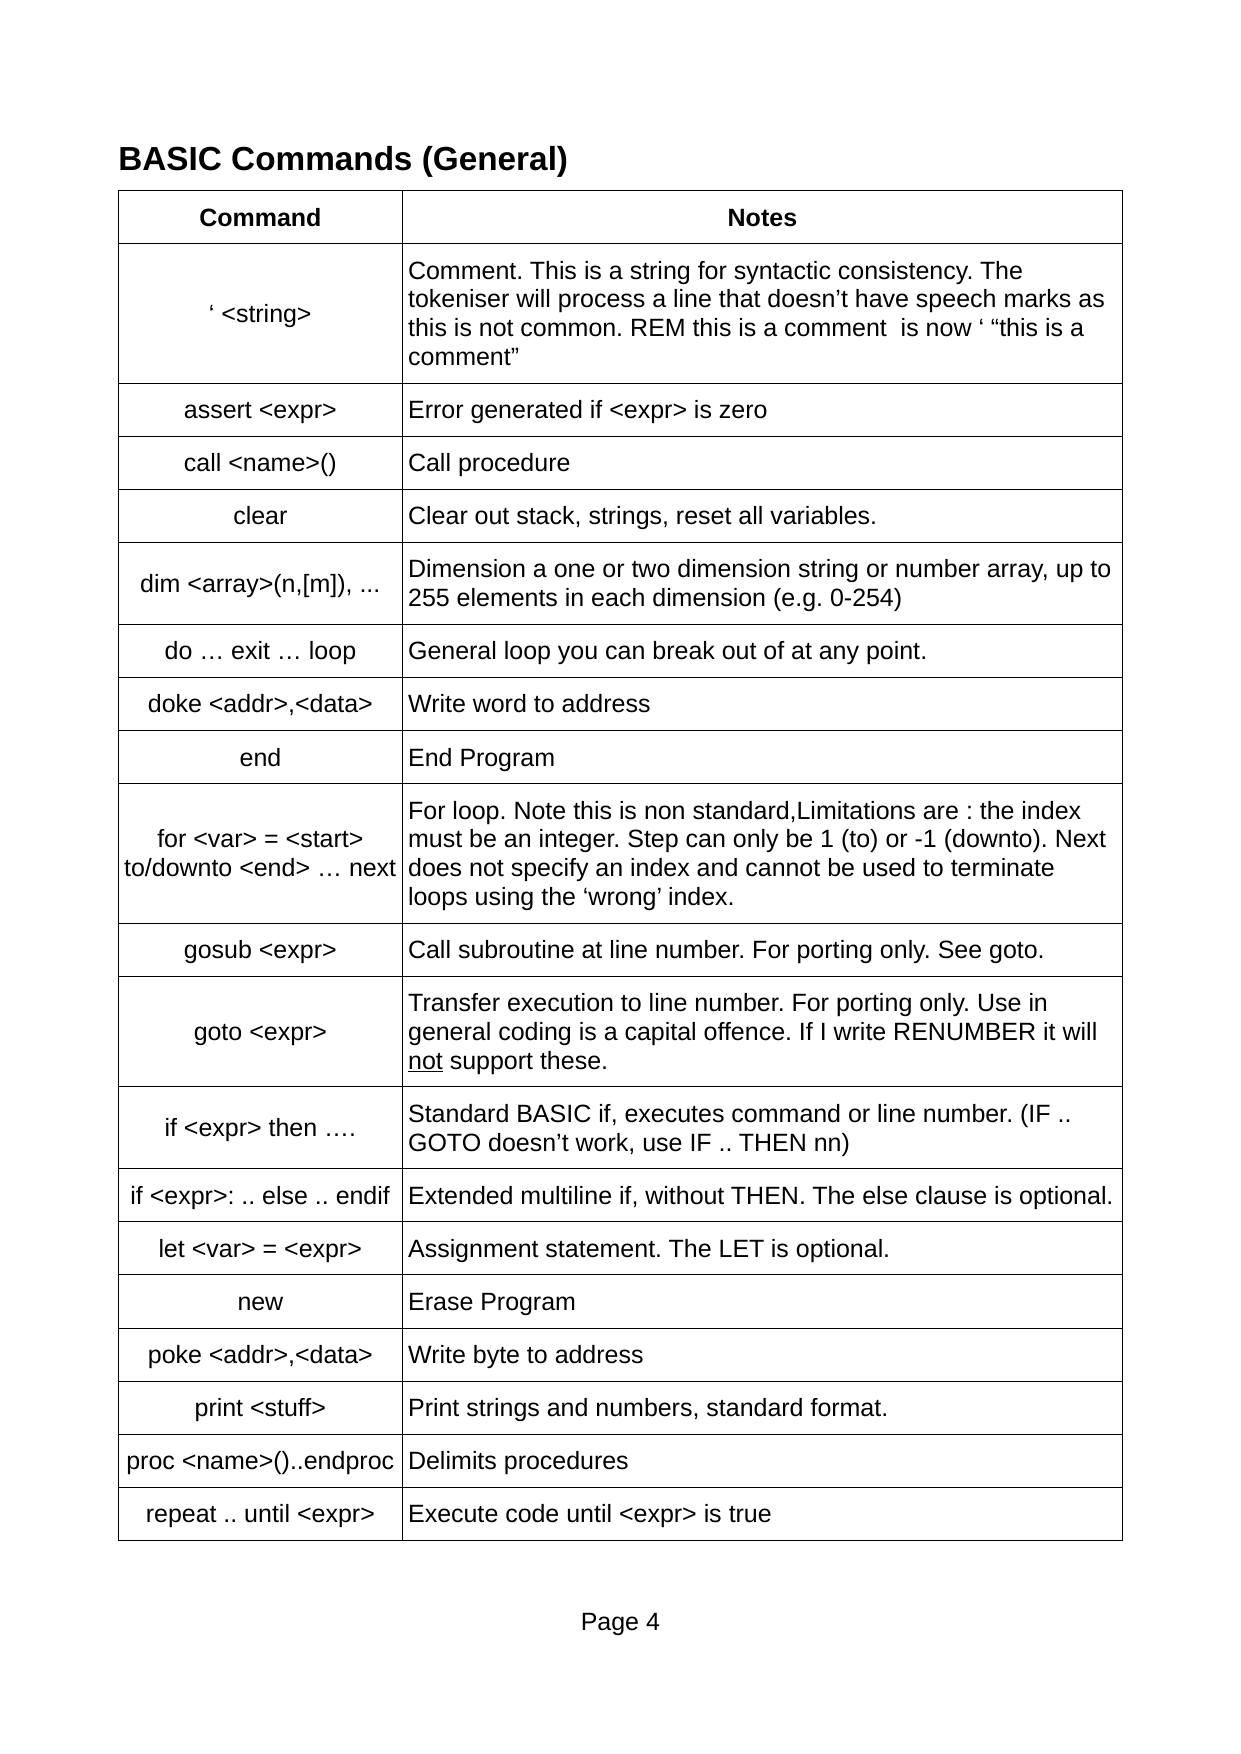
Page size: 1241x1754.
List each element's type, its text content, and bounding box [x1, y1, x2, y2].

table_cell Write byte to address [403, 1329, 1122, 1381]
table_cell End Program [403, 731, 1122, 783]
table_cell Clear out stack, strings, reset all variables. [403, 490, 1122, 542]
table_cell new [119, 1275, 402, 1327]
table_cell Assert <expr> [119, 384, 402, 436]
table_header Notes [403, 191, 1122, 243]
table_cell Comment. This is a string for syntactic consistency. The tokeniser will process a line that doesn’t have speech marks as this is not common. REM this is a comment is now ‘ “this is a comment” [403, 244, 1122, 382]
table_cell Doke <addr>,<data> [119, 678, 402, 730]
table_cell Transfer execution to line number. For porting only. Use in general coding is a capital offence. If I write RENUMBER it will not support these. [403, 977, 1122, 1086]
table_cell If <expr>: .. else .. endif [119, 1169, 402, 1221]
table_cell Print strings and numbers, standard format. [403, 1382, 1122, 1434]
table_cell Goto <expr> [119, 977, 402, 1086]
table_cell Let <var> = <expr> [119, 1222, 402, 1274]
table_cell Proc <name>()..endproc [119, 1435, 402, 1487]
table_cell If <expr> then …. [119, 1087, 402, 1168]
table_cell Print <stuff> [119, 1382, 402, 1434]
table_cell Repeat .. until <expr> [119, 1488, 402, 1540]
table_cell General loop you can break out of at any point. [403, 625, 1122, 677]
table_cell Call <name>() [119, 437, 402, 489]
table_cell Standard BASIC if, executes command or line number. (IF .. GOTO doesn’t work, use IF .. THEN nn) [403, 1087, 1122, 1168]
table_cell End [119, 731, 402, 783]
table_cell Execute code until <expr> is true [403, 1488, 1122, 1540]
table_cell Delimits procedures [403, 1435, 1122, 1487]
table_cell ‘ <string> [119, 244, 402, 382]
table_cell Poke <addr>,<data> [119, 1329, 402, 1381]
table_cell Error generated if <expr> is zero [403, 384, 1122, 436]
table_cell Gosub <expr> [119, 924, 402, 976]
table_cell Write word to address [403, 678, 1122, 730]
table_cell Dimension a one or two dimension string or number array, up to 255 elements in each dimension (e.g. 0-254) [403, 543, 1122, 624]
table_header Command [119, 191, 402, 243]
table_cell Dim <array>(n,[m]), ... [119, 543, 402, 624]
table_cell Erase Program [403, 1275, 1122, 1327]
table_cell For loop. Note this is non standard,Limitations are : the index must be an integer. Step can only be 1 (to) or -1 (downto). Next does not specify an index and cannot be used to terminate loops using the ‘wrong’ index. [403, 784, 1122, 922]
table_cell Do … exit … loop [119, 625, 402, 677]
table_cell Call subroutine at line number. For porting only. See goto. [403, 924, 1122, 976]
table_cell Extended multiline if, without THEN. The else clause is optional. [403, 1169, 1122, 1221]
table_cell Call procedure [403, 437, 1122, 489]
table_cell Assignment statement. The LET is optional. [403, 1222, 1122, 1274]
table_cell Clear [119, 490, 402, 542]
subtitle BASIC Commands (General) [118, 139, 1122, 177]
table_cell For <var> = <start> to/downto <end> … next [119, 784, 402, 922]
